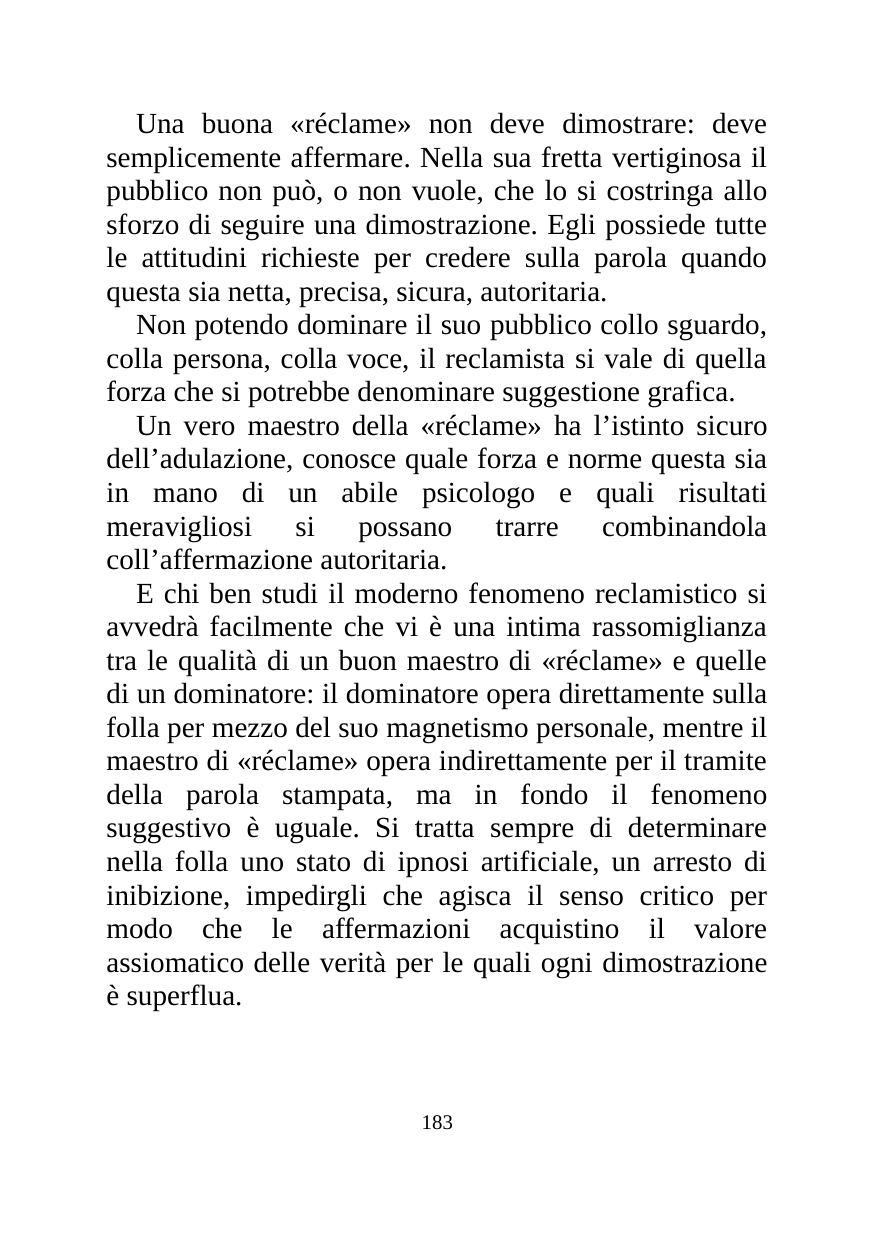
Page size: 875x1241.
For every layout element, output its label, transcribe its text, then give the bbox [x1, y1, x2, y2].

text Non potendo dominare il suo pubblico collo sguardo, colla persona, colla voce, il reclamista si vale di quella forza che si potrebbe denominare suggestione grafica. [106, 307, 768, 408]
text Un vero maestro della «réclame» ha l’istinto sicuro dell’adulazione, conosce quale forza e norme questa sia in mano di un abile psicologo e quali risultati meravigliosi si possano trarre combinandola coll’affermazione autoritaria. [106, 408, 768, 576]
text E chi ben studi il moderno fenomeno reclamistico si avvedrà facilmente che vi è una intima rassomiglianza tra le qualità di un buon maestro di «réclame» e quelle di un dominatore: il dominatore opera direttamente sulla folla per mezzo del suo magnetismo personale, mentre il maestro di «réclame» opera indirettamente per il tramite della parola stampata, ma in fondo il fenomeno suggestivo è uguale. Si tratta sempre di determinare nella folla uno stato di ipnosi artificiale, un arresto di inibizione, impedirgli che agisca il senso critico per modo che le affermazioni acquistino il valore assiomatico delle verità per le quali ogni dimostrazione è superflua. [106, 576, 768, 1012]
text Una buona «réclame» non deve dimostrare: deve semplicemente affermare. Nella sua fretta vertiginosa il pubblico non può, o non vuole, che lo si costringa allo sforzo di seguire una dimostrazione. Egli possiede tutte le attitudini richieste per credere sulla parola quando questa sia netta, precisa, sicura, autoritaria. [106, 106, 768, 307]
